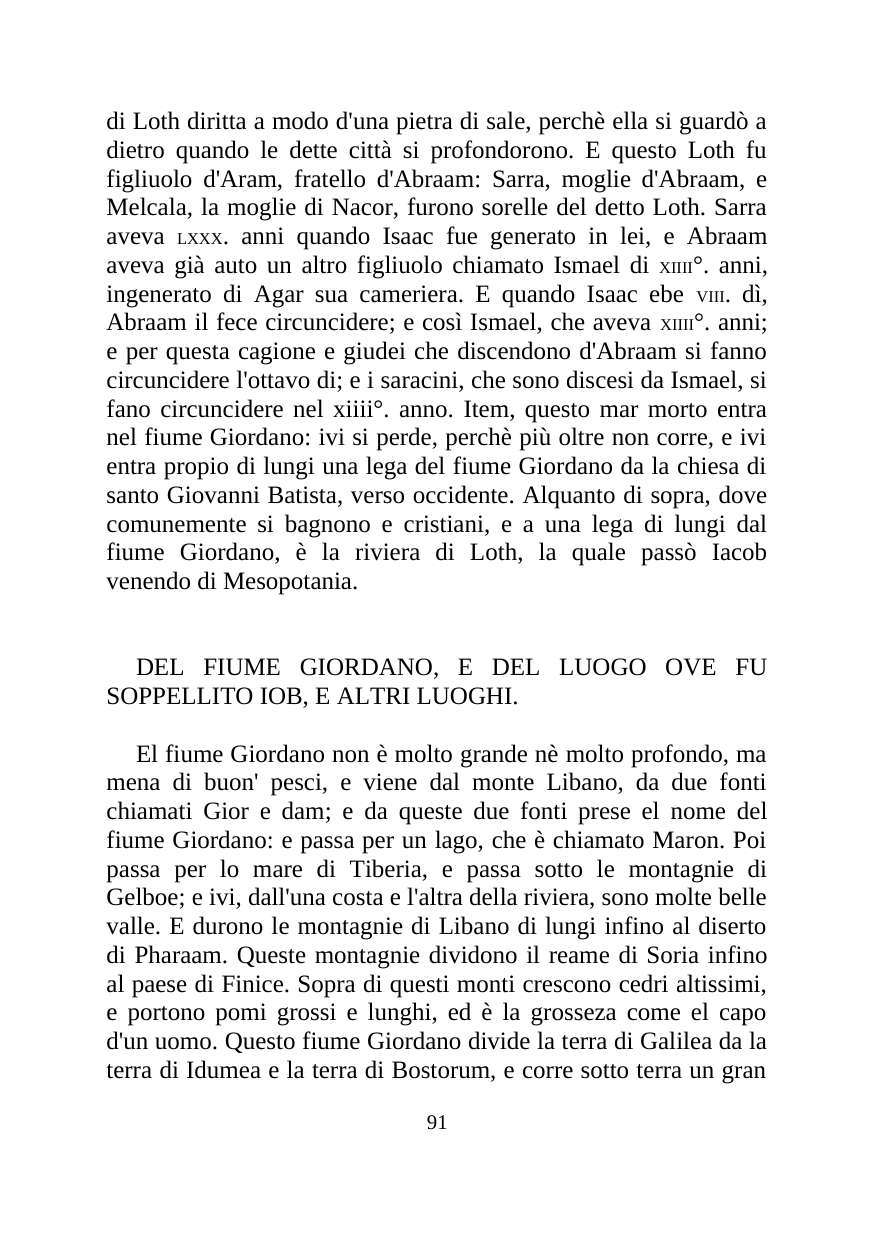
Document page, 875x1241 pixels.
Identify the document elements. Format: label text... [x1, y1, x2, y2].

text di Loth diritta a modo d'una pietra di sale, perchè ella si guardò a dietro quando le dette città si profondorono. E questo Loth fu figliuolo d'Aram, fratello d'Abraam: Sarra, moglie d'Abraam, e Melcala, la moglie di Nacor, furono sorelle del detto Loth. Sarra aveva lxxx. anni quando Isaac fue generato in lei, e Abraam aveva già auto un altro figliuolo chiamato Ismael di xiiii°. anni, ingenerato di Agar sua cameriera. E quando Isaac ebe viii. dì, Abraam il fece circuncidere; e così Ismael, che aveva xiiii°. anni; e per questa cagione e giudei che discendono d'Abraam si fanno circuncidere l'ottavo di; e i saracini, che sono discesi da Ismael, si fano circuncidere nel xiiii°. anno. Item, questo mar morto entra nel fiume Giordano: ivi si perde, perchè più oltre non corre, e ivi entra propio di lungi una lega del fiume Giordano da la chiesa di santo Giovanni Batista, verso occidente. Alquanto di sopra, dove comunemente si bagnono e cristiani, e a una lega di lungi dal fiume Giordano, è la riviera di Loth, la quale passò Iacob venendo di Mesopotania. [106, 106, 768, 595]
text DEL FIUME GIORDANO, E DEL LUOGO OVE FU SOPPELLITO IOB, E ALTRI LUOGHI. [106, 652, 768, 710]
text El fiume Giordano non è molto grande nè molto profondo, ma mena di buon' pesci, e viene dal monte Libano, da due fonti chiamati Gior e dam; e da queste due fonti prese el nome del fiume Giordano: e passa per un lago, che è chiamato Maron. Poi passa per lo mare di Tiberia, e passa sotto le montagnie di Gelboe; e ivi, dall'una costa e l'altra della riviera, sono molte belle valle. E durono le montagnie di Libano di lungi infino al diserto di Pharaam. Queste montagnie dividono il reame di Soria infino al paese di Finice. Sopra di questi monti crescono cedri altissimi, e portono pomi grossi e lunghi, ed è la grosseza come el capo d'un uomo. Questo fiume Giordano divide la terra di Galilea da la terra di Idumea e la terra di Bostorum, e corre sotto terra un gran [106, 739, 768, 1084]
